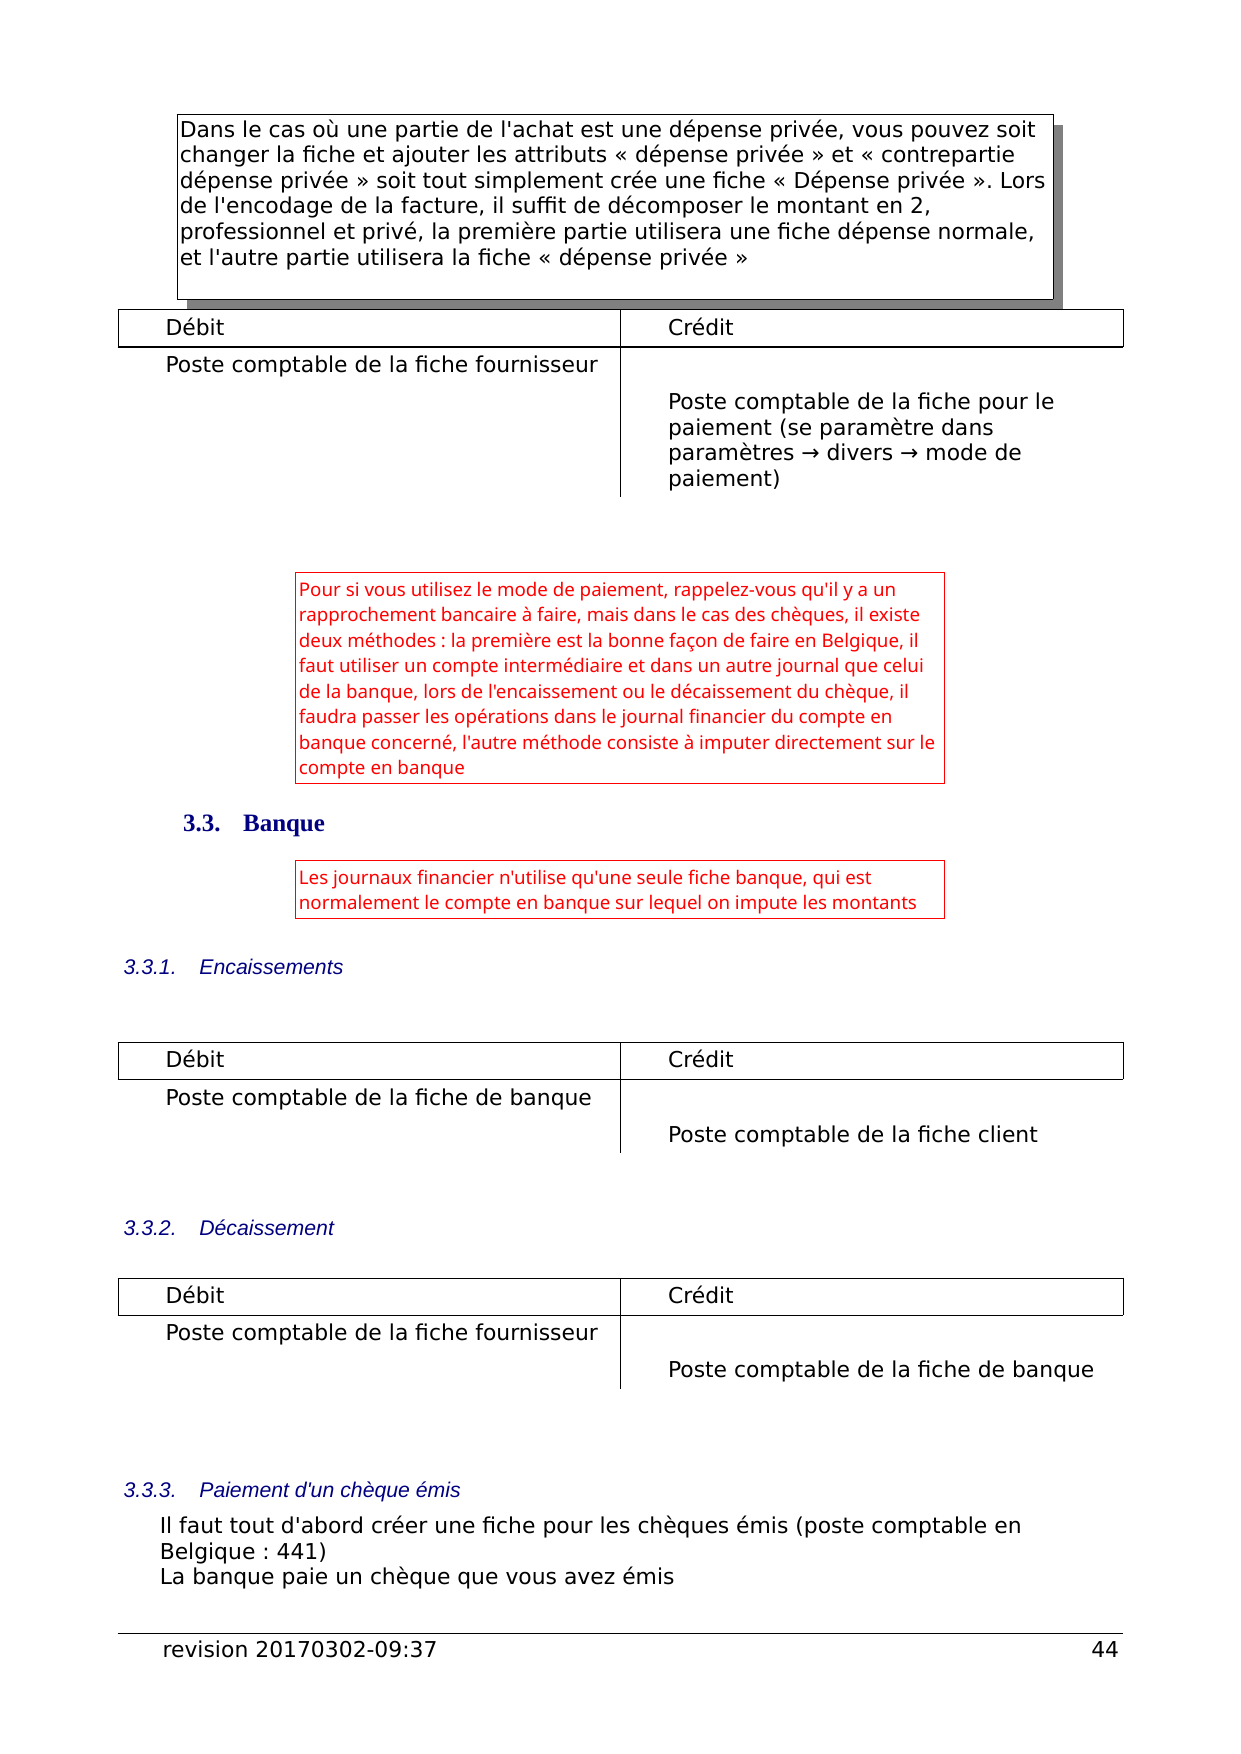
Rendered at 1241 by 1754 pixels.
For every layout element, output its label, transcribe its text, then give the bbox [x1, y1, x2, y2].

table_cell [621, 1080, 1123, 1116]
subtitle Paiement d'un chèque émis [117, 1477, 1123, 1502]
table_cell Poste comptable de la fiche fournisseur [118, 1316, 620, 1352]
table_cell Poste comptable de la fiche de banque [621, 1352, 1123, 1389]
table_header Crédit [621, 310, 1123, 346]
text Pour si vous utilisez le mode de paiement, rappelez-vous qu'il y a un rapprochement bancaire à faire, mais dans le cas des chèques, il existe deux méthodes : la première est la bonne façon de faire en Belgique, il faut utiliser un compte intermédiaire et dans un autre journal que celui de la banque, lors de l'encaissement ou le décaissement du chèque, il faudra passer les opérations dans le journal financier du compte en banque concerné, l'autre méthode consiste à imputer directement sur le compte en banque [296, 573, 944, 783]
table_cell [118, 1352, 620, 1389]
table_header Débit [119, 310, 620, 346]
table_header Débit [119, 1043, 620, 1079]
subtitle Décaissement [117, 1216, 1123, 1240]
table_cell [118, 1116, 620, 1153]
table_cell [621, 1316, 1123, 1352]
text La banque paie un chèque que vous avez émis [159, 1564, 1123, 1590]
subtitle Banque [177, 808, 1123, 836]
subtitle Encaissements [117, 954, 1123, 979]
table_cell Poste comptable de la fiche fournisseur [118, 348, 620, 384]
text Les journaux financier n'utilise qu'une seule fiche banque, qui est normalement le compte en banque sur lequel on impute les montants [296, 861, 944, 918]
table_header Crédit [621, 1279, 1123, 1315]
table_cell Poste comptable de la fiche de banque [118, 1080, 620, 1116]
text Il faut tout d'abord créer une fiche pour les chèques émis (poste comptable en Belgique : 441) [159, 1513, 1123, 1564]
text Dans le cas où une partie de l'achat est une dépense privée, vous pouvez soit changer la fiche et ajouter les attributs « dépense privée » et « contrepartie dépense privée » soit tout simplement crée une fiche « Dépense privée ». Lors de l'encodage de la facture, il suffit de décomposer le montant en 2, professionnel et privé, la première partie utilisera une fiche dépense normale, et l'autre partie utilisera la fiche « dépense privée » [178, 115, 1053, 270]
table_header Débit [119, 1279, 620, 1315]
table_cell Poste comptable de la fiche pour le paiement (se paramètre dans paramètres → divers → mode de paiement) [621, 384, 1123, 497]
table_cell [118, 384, 620, 497]
table_cell Poste comptable de la fiche client [621, 1116, 1123, 1153]
table_cell [621, 348, 1123, 384]
table_header Crédit [621, 1043, 1123, 1079]
